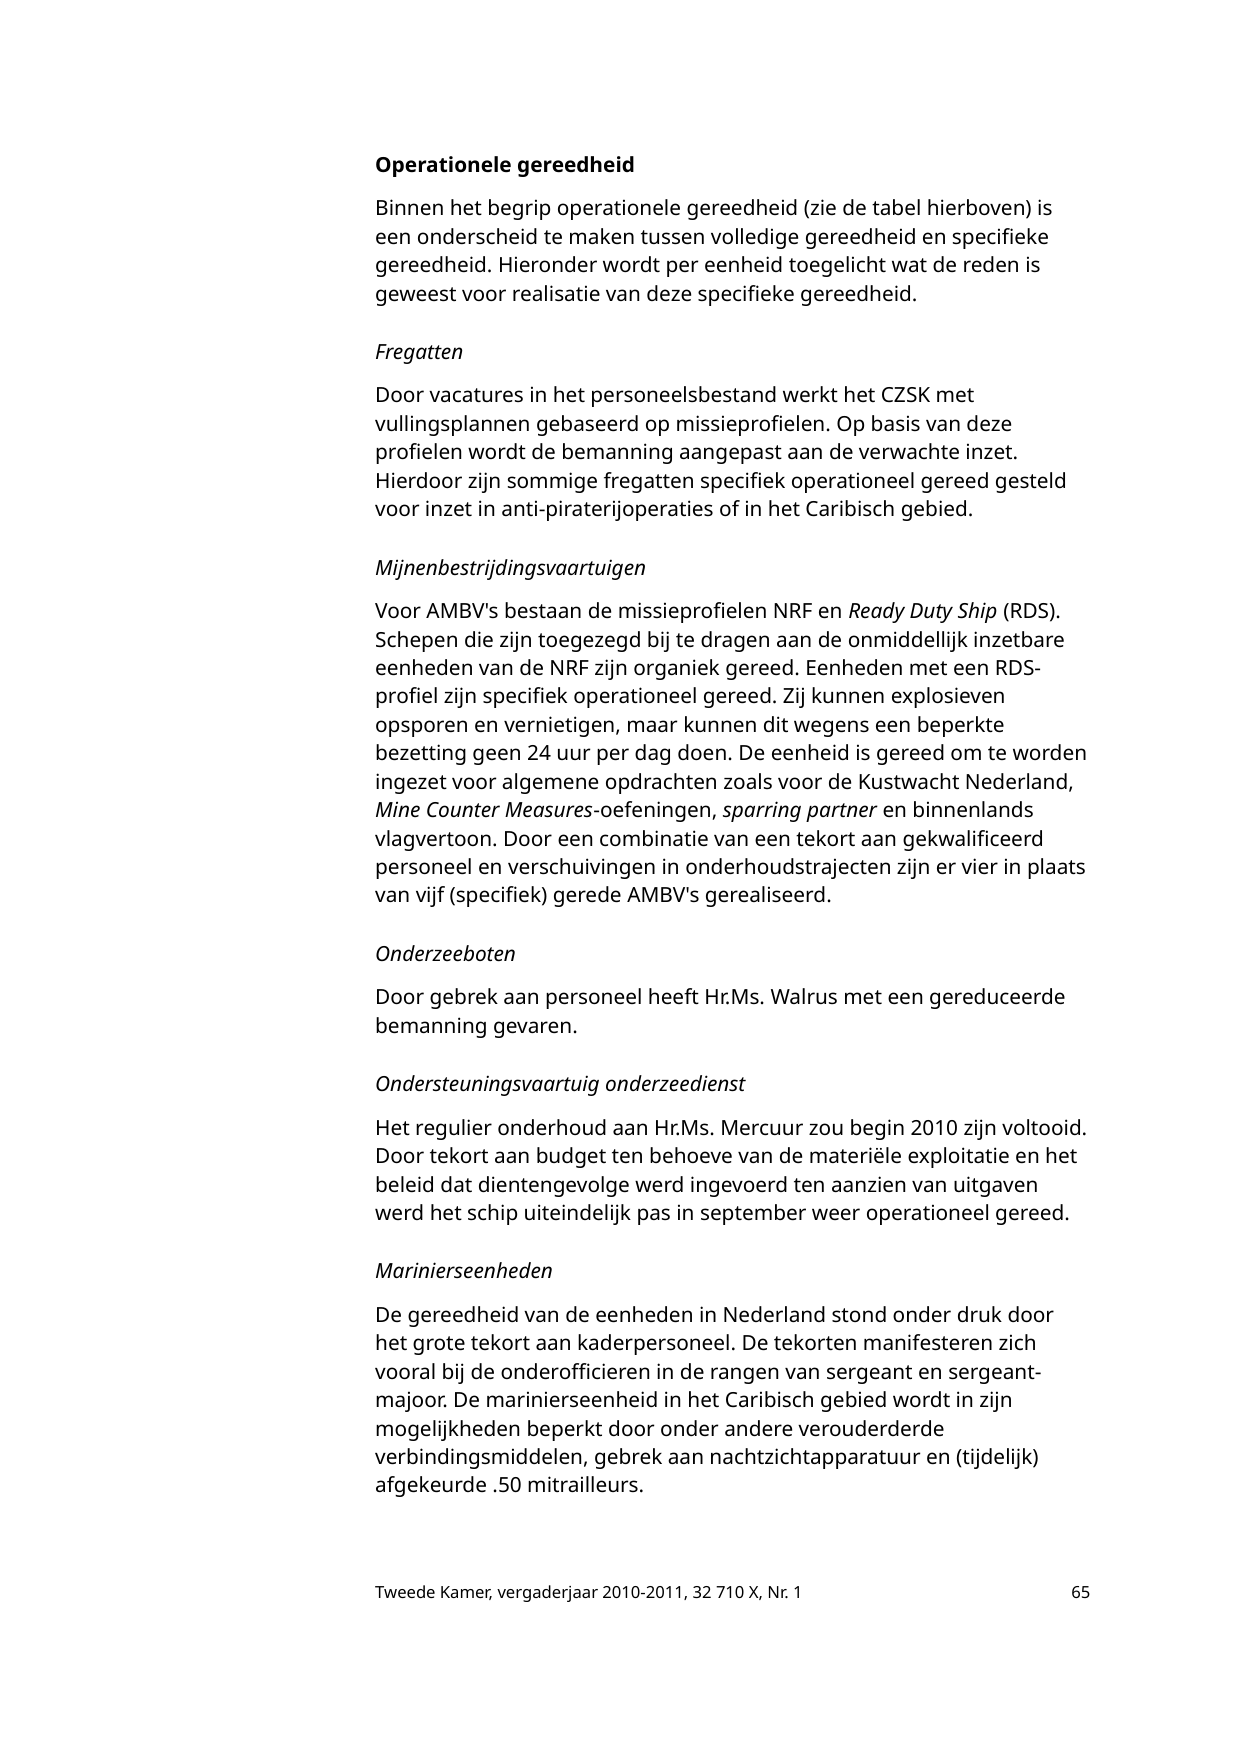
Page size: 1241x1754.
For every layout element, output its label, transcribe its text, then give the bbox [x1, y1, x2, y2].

text De gereedheid van de eenheden in Nederland stond onder druk door het grote tekort aan kaderpersoneel. De tekorten manifesteren zich vooral bij de onderofficieren in de rangen van sergeant en sergeant-majoor. De marinierseenheid in het Caribisch gebied wordt in zijn mogelijkheden beperkt door onder andere verouderderde verbindingsmiddelen, gebrek aan nachtzichtapparatuur en (tijdelijk) afgekeurde .50 mitrailleurs. [375, 1300, 1090, 1499]
text Het regulier onderhoud aan Hr.Ms. Mercuur zou begin 2010 zijn voltooid. Door tekort aan budget ten behoeve van de materiële exploitatie en het beleid dat dientengevolge werd ingevoerd ten aanzien van uitgaven werd het schip uiteindelijk pas in september weer operationeel gereed. [375, 1113, 1090, 1227]
text Voor AMBV's bestaan de missieprofielen NRF en Ready Duty Ship (RDS). Schepen die zijn toegezegd bij te dragen aan de onmiddellijk inzetbare eenheden van de NRF zijn organiek gereed. Eenheden met een RDS-profiel zijn specifiek operationeel gereed. Zij kunnen explosieven opsporen en vernietigen, maar kunnen dit wegens een beperkte bezetting geen 24 uur per dag doen. De eenheid is gereed om te worden ingezet voor algemene opdrachten zoals voor de Kustwacht Nederland, Mine Counter Measures-oefeningen, sparring partner en binnenlands vlagvertoon. Door een combinatie van een tekort aan gekwalificeerd personeel en verschuivingen in onderhoudstrajecten zijn er vier in plaats van vijf (specifiek) gerede AMBV's gerealiseerd. [375, 596, 1090, 909]
text Marinierseenheden [375, 1257, 1090, 1285]
text Mijnenbestrijdingsvaartuigen [375, 553, 1090, 581]
text Binnen het begrip operationele gereedheid (zie de tabel hierboven) is een onderscheid te maken tussen volledige gereedheid en specifieke gereedheid. Hieronder wordt per eenheid toegelicht wat de reden is geweest voor realisatie van deze specifieke gereedheid. [375, 193, 1090, 307]
text Door gebrek aan personeel heeft Hr.Ms. Walrus met een gereduceerde bemanning gevaren. [375, 982, 1090, 1039]
text Operationele gereedheid [375, 150, 1090, 178]
text Ondersteuningsvaartuig onderzeedienst [375, 1069, 1090, 1098]
text Door vacatures in het personeelsbestand werkt het CZSK met vullingsplannen gebaseerd op missieprofielen. Op basis van deze profielen wordt de bemanning aangepast aan de verwachte inzet. Hierdoor zijn sommige fregatten specifiek operationeel gereed gesteld voor inzet in anti-piraterijoperaties of in het Caribisch gebied. [375, 381, 1090, 523]
text Onderzeeboten [375, 939, 1090, 967]
text Fregatten [375, 337, 1090, 366]
